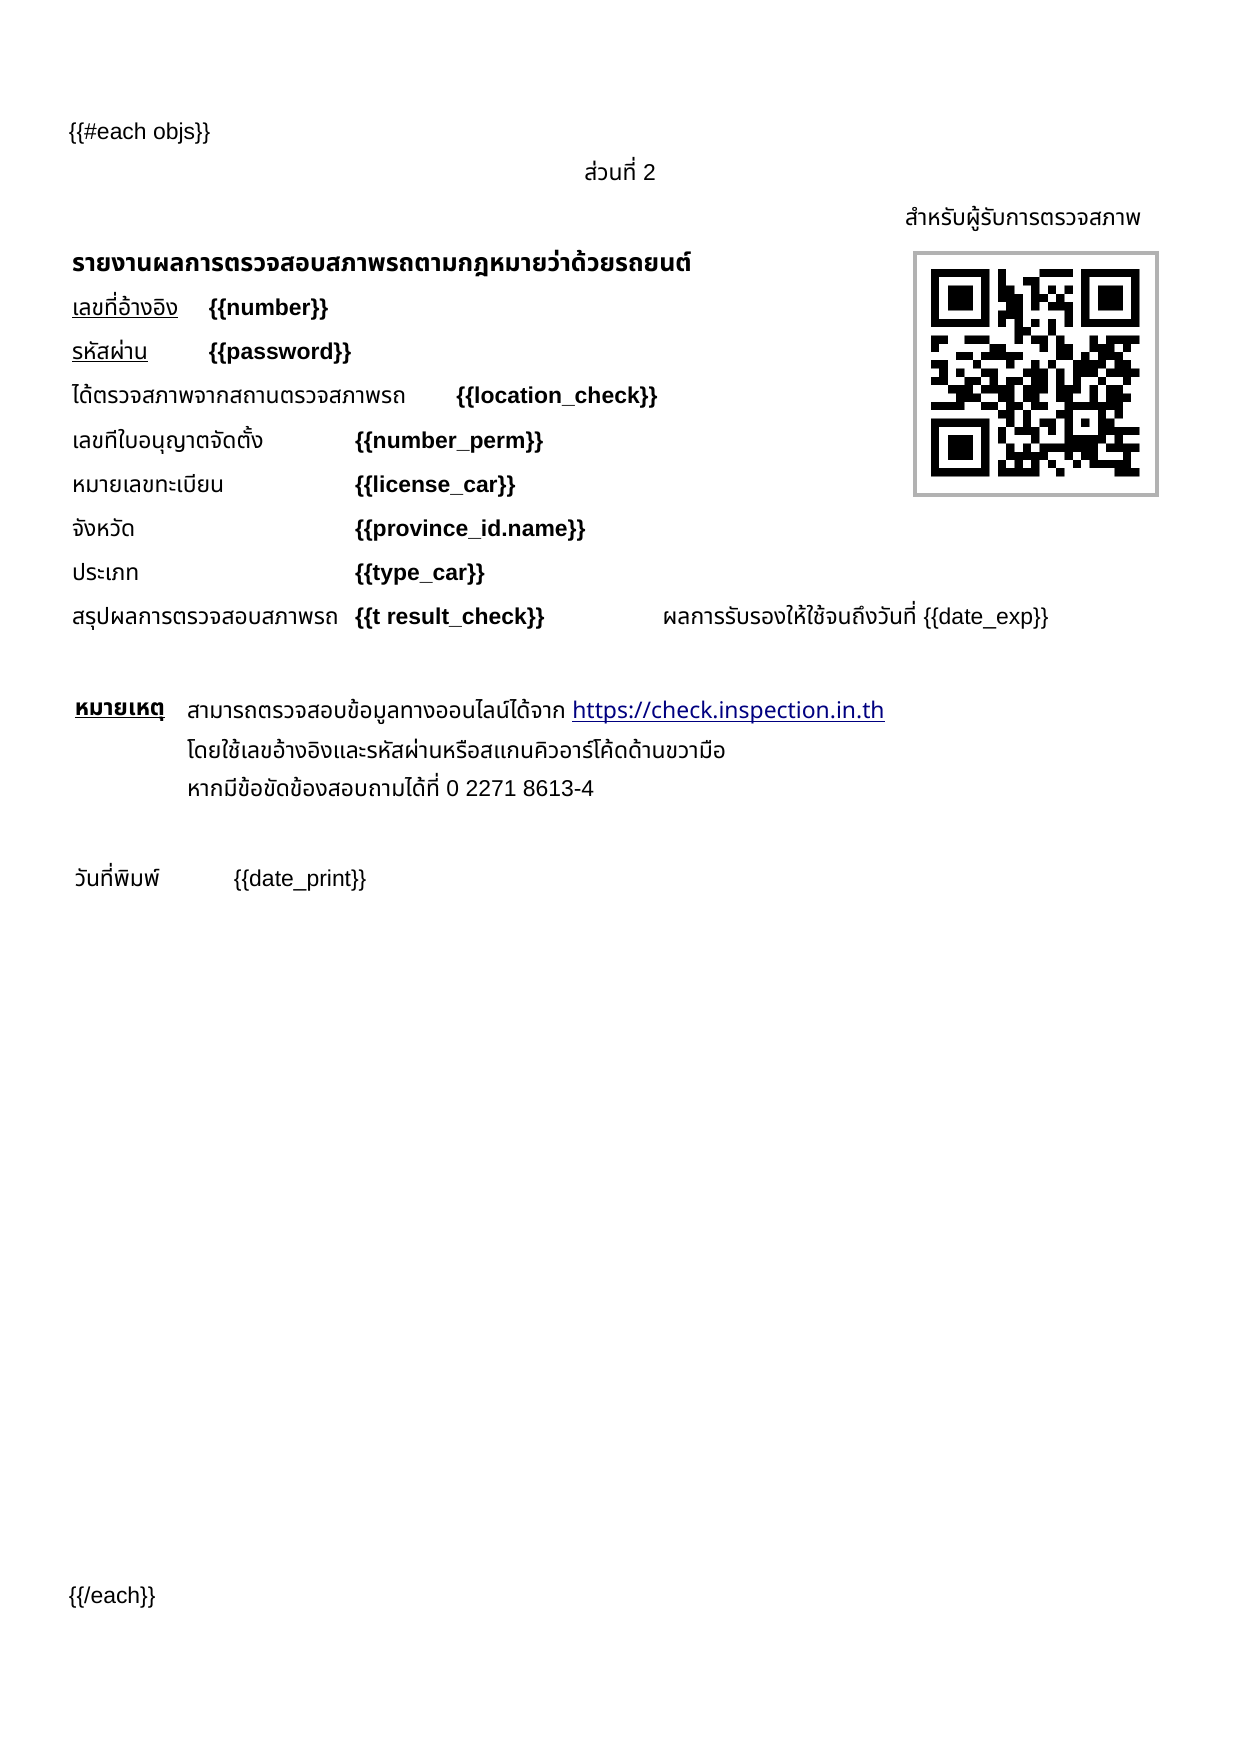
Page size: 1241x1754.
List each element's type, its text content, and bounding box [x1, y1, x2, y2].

table_cell [663, 415, 844, 459]
table_cell [663, 282, 844, 326]
table_cell [663, 503, 844, 547]
table_header วันที่พิมพ์ [69, 860, 228, 897]
table_cell [844, 547, 905, 591]
table_cell หากมีข้อขัดข้องสอบถามได้ที่ 0 2271 8613-4 [181, 769, 1175, 807]
table_cell ผลการรับรองให้ใช้จนถึงวันที่ {{date_exp}} [663, 591, 1170, 636]
table_cell [663, 459, 844, 503]
table_cell รายงานผลการตรวจสอบสภาพรถตามกฎหมายว่าด้วยรถยนต์ [72, 236, 905, 282]
table_header [905, 148, 1170, 192]
table_cell เลขทีใบอนุญาตจัดตั้ง [72, 415, 355, 459]
table_cell โดยใช้เลขอ้างอิงและรหัสผ่านหรือสแกนคิวอาร์โค้ดด้านขวามือ [181, 731, 1175, 769]
table_cell [844, 326, 905, 371]
table_cell เลขที่อ้างอิง [72, 282, 208, 326]
table_cell สำหรับผู้รับการตรวจสภาพ [905, 192, 1170, 236]
table_cell {{number}} [209, 282, 662, 326]
table_cell ประเภท [72, 547, 355, 591]
table_cell สรุปผลการตรวจสอบสภาพรถ [72, 591, 355, 636]
table_cell {{province_id.name}} [355, 503, 662, 547]
table_cell {{number_perm}} [355, 415, 662, 459]
table_cell [69, 769, 181, 807]
table_cell [663, 192, 844, 236]
table_cell [663, 547, 844, 591]
table_header [844, 148, 905, 192]
table_header [663, 148, 844, 192]
table_cell [355, 192, 662, 236]
table_cell [844, 192, 905, 236]
table_cell [844, 503, 905, 547]
table_header test [72, 148, 355, 192]
table_cell [663, 326, 844, 371]
table_cell [844, 415, 905, 459]
table_cell ได้ตรวจสภาพจากสถานตรวจสภาพรถ [72, 371, 456, 415]
table_cell [905, 236, 1170, 591]
table_header สามารถตรวจสอบข้อมูลทางออนไลน์ได้จาก https://check.inspection.in.th [181, 689, 1175, 731]
table_header หมายเหตุ [69, 689, 181, 731]
table_cell {{type_car}} [355, 547, 662, 591]
table_cell [69, 731, 181, 769]
table_cell [844, 282, 905, 326]
table_header {{date_print}} [228, 860, 1175, 897]
table_cell [844, 459, 905, 503]
table_header ส่วนที่ 2 [355, 148, 662, 192]
text {{/each}} [69, 1582, 1175, 1609]
table_cell {{license_car}} [355, 459, 662, 503]
table_cell {{location_check}} [456, 371, 905, 415]
table_cell รหัสผ่าน [72, 326, 208, 371]
picture [923, 261, 1149, 486]
text {{#each objs}} [69, 118, 1169, 144]
table_cell {{t result_check}} [355, 591, 662, 636]
table_cell จังหวัด [72, 503, 355, 547]
table_cell [72, 192, 355, 236]
table_cell หมายเลขทะเบียน [72, 459, 355, 503]
table_cell {{password}} [209, 326, 662, 371]
